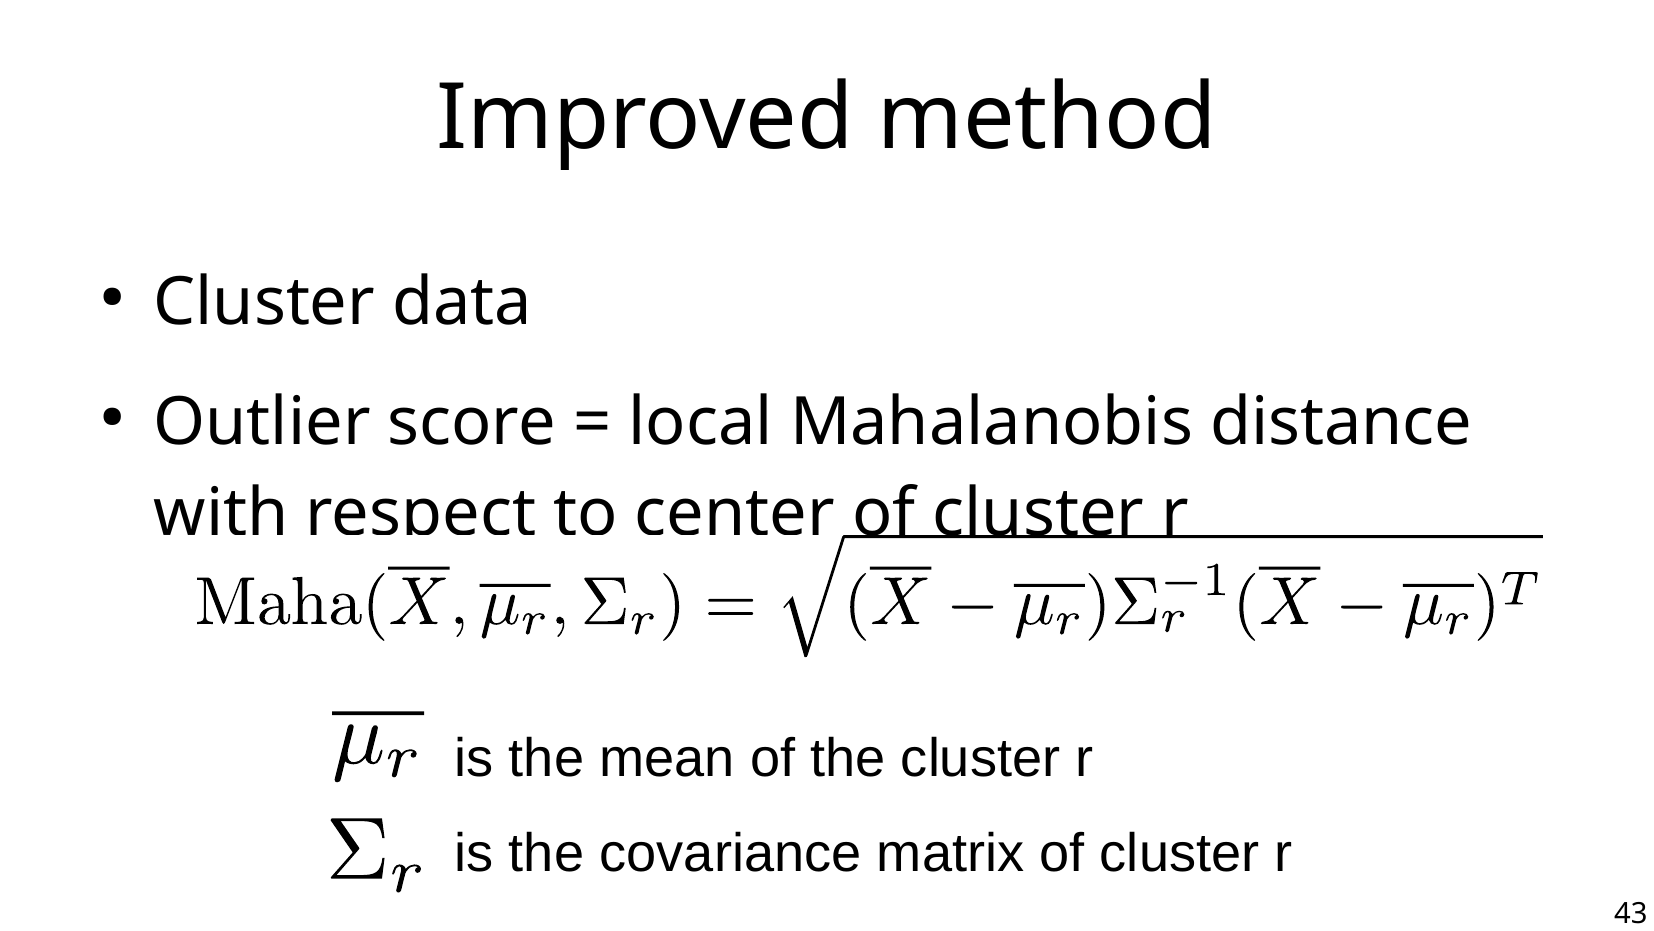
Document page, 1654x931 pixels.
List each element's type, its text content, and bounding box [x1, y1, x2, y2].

title Improved method [82, 1, 1571, 226]
list Cluster data Outlier score = local Mahalanobis distance with respect to center of cluster r [82, 253, 1571, 793]
text_box is the covariance matrix of cluster r [439, 814, 1478, 906]
text_box is the mean of the cluster r [439, 720, 1478, 796]
text_box [194, 535, 1543, 658]
text_box [332, 711, 425, 783]
text_box [325, 818, 425, 893]
